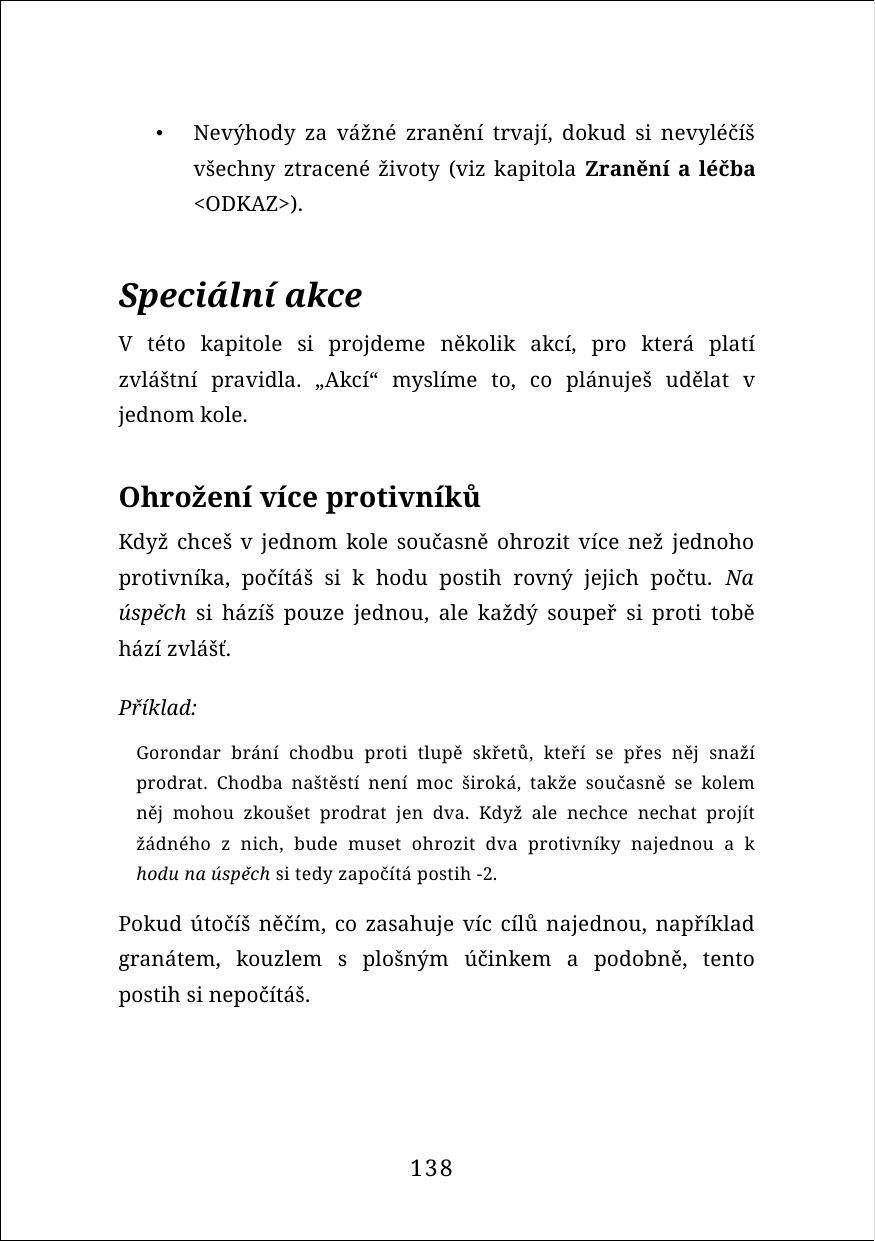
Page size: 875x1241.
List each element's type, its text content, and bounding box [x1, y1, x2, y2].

text Když chceš v jednom kole současně ohrozit více než jednoho protivníka, počítáš si k hodu postih rovný jejich počtu. Na úspěch si házíš pouze jednou, ale každý soupeř si proti tobě hází zvlášť. [118, 527, 756, 662]
text V této kapitole si projdeme několik akcí, pro která platí zvláštní pravidla. „Akcí“ myslíme to, co plánuješ udělat v jednom kole. [118, 329, 756, 429]
text Příklad: [118, 693, 756, 721]
subtitle Speciální akce [118, 272, 756, 317]
list Nevýhody za vážné zranění trvají, dokud si nevyléčíš všechny ztracené životy (viz kapitola Zranění a léčba <ODKAZ>). [156, 118, 756, 218]
text Gorondar brání chodbu proti tlupě skřetů, kteří se přes něj snaží prodrat. Chodba naštěstí není moc široká, takže současně se kolem něj mohou zkoušet prodrat jen dva. Když ale nechce nechat projít žádného z nich, bude muset ohrozit dva protivníky najednou a k hodu na úspěch si tedy započítá postih -2. [136, 740, 756, 885]
subtitle Ohrožení více protivníků [118, 477, 756, 516]
text Pokud útočíš něčím, co zasahuje víc cílů najednou, například granátem, kouzlem s plošným účinkem a podobně, tento postih si nepočítáš. [118, 909, 756, 1008]
